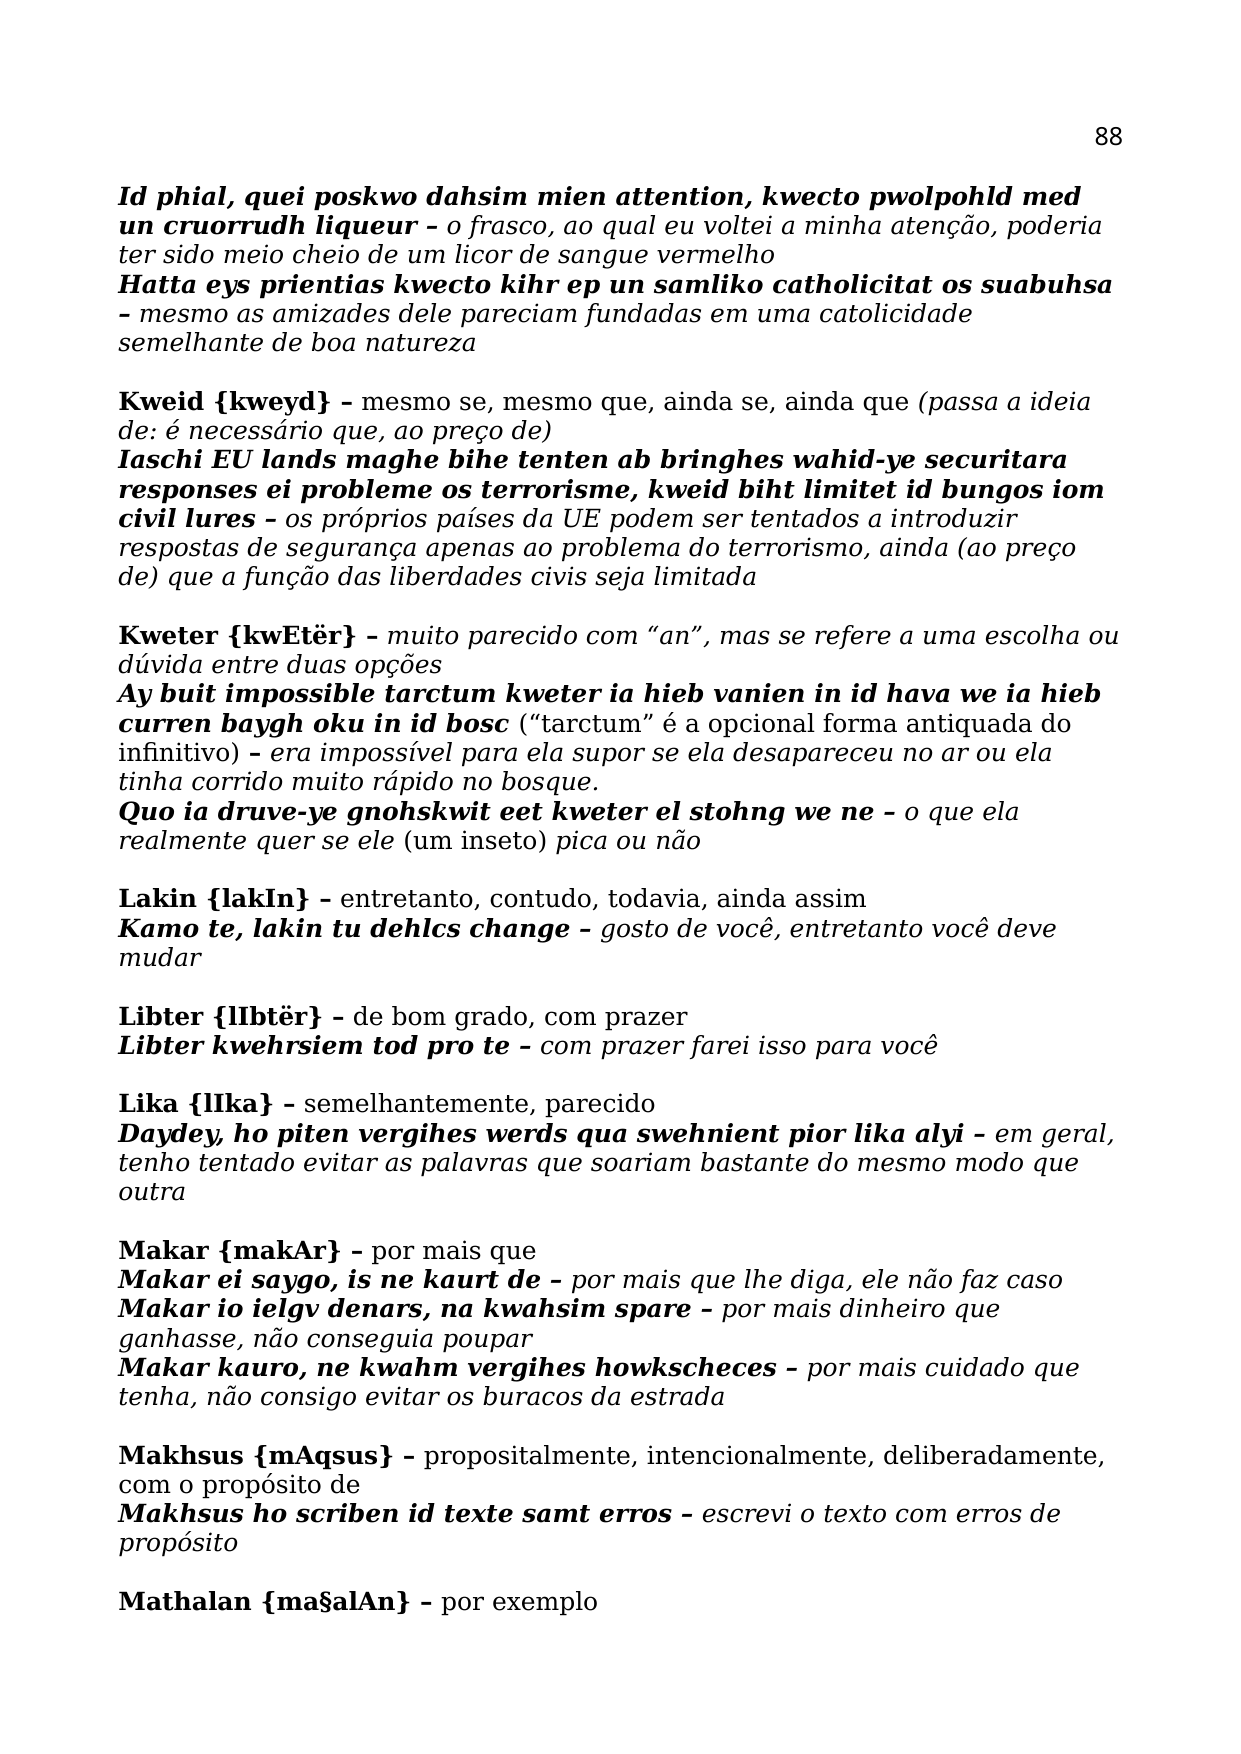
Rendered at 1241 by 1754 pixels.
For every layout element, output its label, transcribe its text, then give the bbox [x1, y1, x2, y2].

text Lika {lIka} – semelhantemente, parecido [118, 1089, 1123, 1119]
text Lakin {lakIn} – entretanto, contudo, todavia, ainda assim [118, 884, 1123, 914]
text Makar ei saygo, is ne kaurt de – por mais que lhe diga, ele não faz caso [118, 1265, 1123, 1294]
text Iaschi EU lands maghe bihe tenten ab bringhes wahid-ye securitara responses ei probleme os terrorisme, kweid biht limitet id bungos iom civil lures – os próprios países da UE podem ser tentados a introduzir respostas de segurança apenas ao problema do terrorismo, ainda (ao preço de) que a função das liberdades civis seja limitada [118, 445, 1123, 592]
text Quo ia druve-ye gnohskwit eet kweter el stohng we ne – o que ela realmente quer se ele (um inseto) pica ou não [118, 797, 1123, 855]
text Kweter {kwEtër} – muito parecido com “an”, mas se refere a uma escolha ou dúvida entre duas opções [118, 621, 1123, 679]
text Mathalan {ma§alAn} – por exemplo [118, 1587, 1123, 1616]
text Makar io ielgv denars, na kwahsim spare – por mais dinheiro que ganhasse, não conseguia poupar [118, 1294, 1123, 1353]
text Makhsus ho scriben id texte samt erros – escrevi o texto com erros de propósito [118, 1499, 1123, 1558]
text Daydey, ho piten vergihes werds qua swehnient pior lika alyi – em geral, tenho tentado evitar as palavras que soariam bastante do mesmo modo que outra [118, 1119, 1123, 1206]
text Makhsus {mAqsus} – propositalmente, intencionalmente, deliberadamente, com o propósito de [118, 1441, 1123, 1499]
text Kweid {kweyd} – mesmo se, mesmo que, ainda se, ainda que (passa a ideia de: é necessário que, ao preço de) [118, 387, 1123, 445]
text Hatta eys prientias kwecto kihr ep un samliko catholicitat os suabuhsa – mesmo as amizades dele pareciam fundadas em uma catolicidade semelhante de boa natureza [118, 269, 1123, 357]
text Makar kauro, ne kwahm vergihes howkscheces – por mais cuidado que tenha, não consigo evitar os buracos da estrada [118, 1353, 1123, 1411]
text Ay buit impossible tarctum kweter ia hieb vanien in id hava we ia hieb curren baygh oku in id bosc (“tarctum” é a opcional forma antiquada do infinitivo) – era impossível para ela supor se ela desapareceu no ar ou ela tinha corrido muito rápido no bosque. [118, 679, 1123, 797]
text Kamo te, lakin tu dehlcs change – gosto de você, entretanto você deve mudar [118, 914, 1123, 972]
text Libter kwehrsiem tod pro te – com prazer farei isso para você [118, 1031, 1123, 1060]
text Id phial, quei poskwo dahsim mien attention, kwecto pwolpohld med un cruorrudh liqueur – o frasco, ao qual eu voltei a minha atenção, poderia ter sido meio cheio de um licor de sangue vermelho [118, 182, 1123, 269]
text Makar {makAr} – por mais que [118, 1236, 1123, 1265]
text Libter {lIbtër} – de bom grado, com prazer [118, 1001, 1123, 1031]
